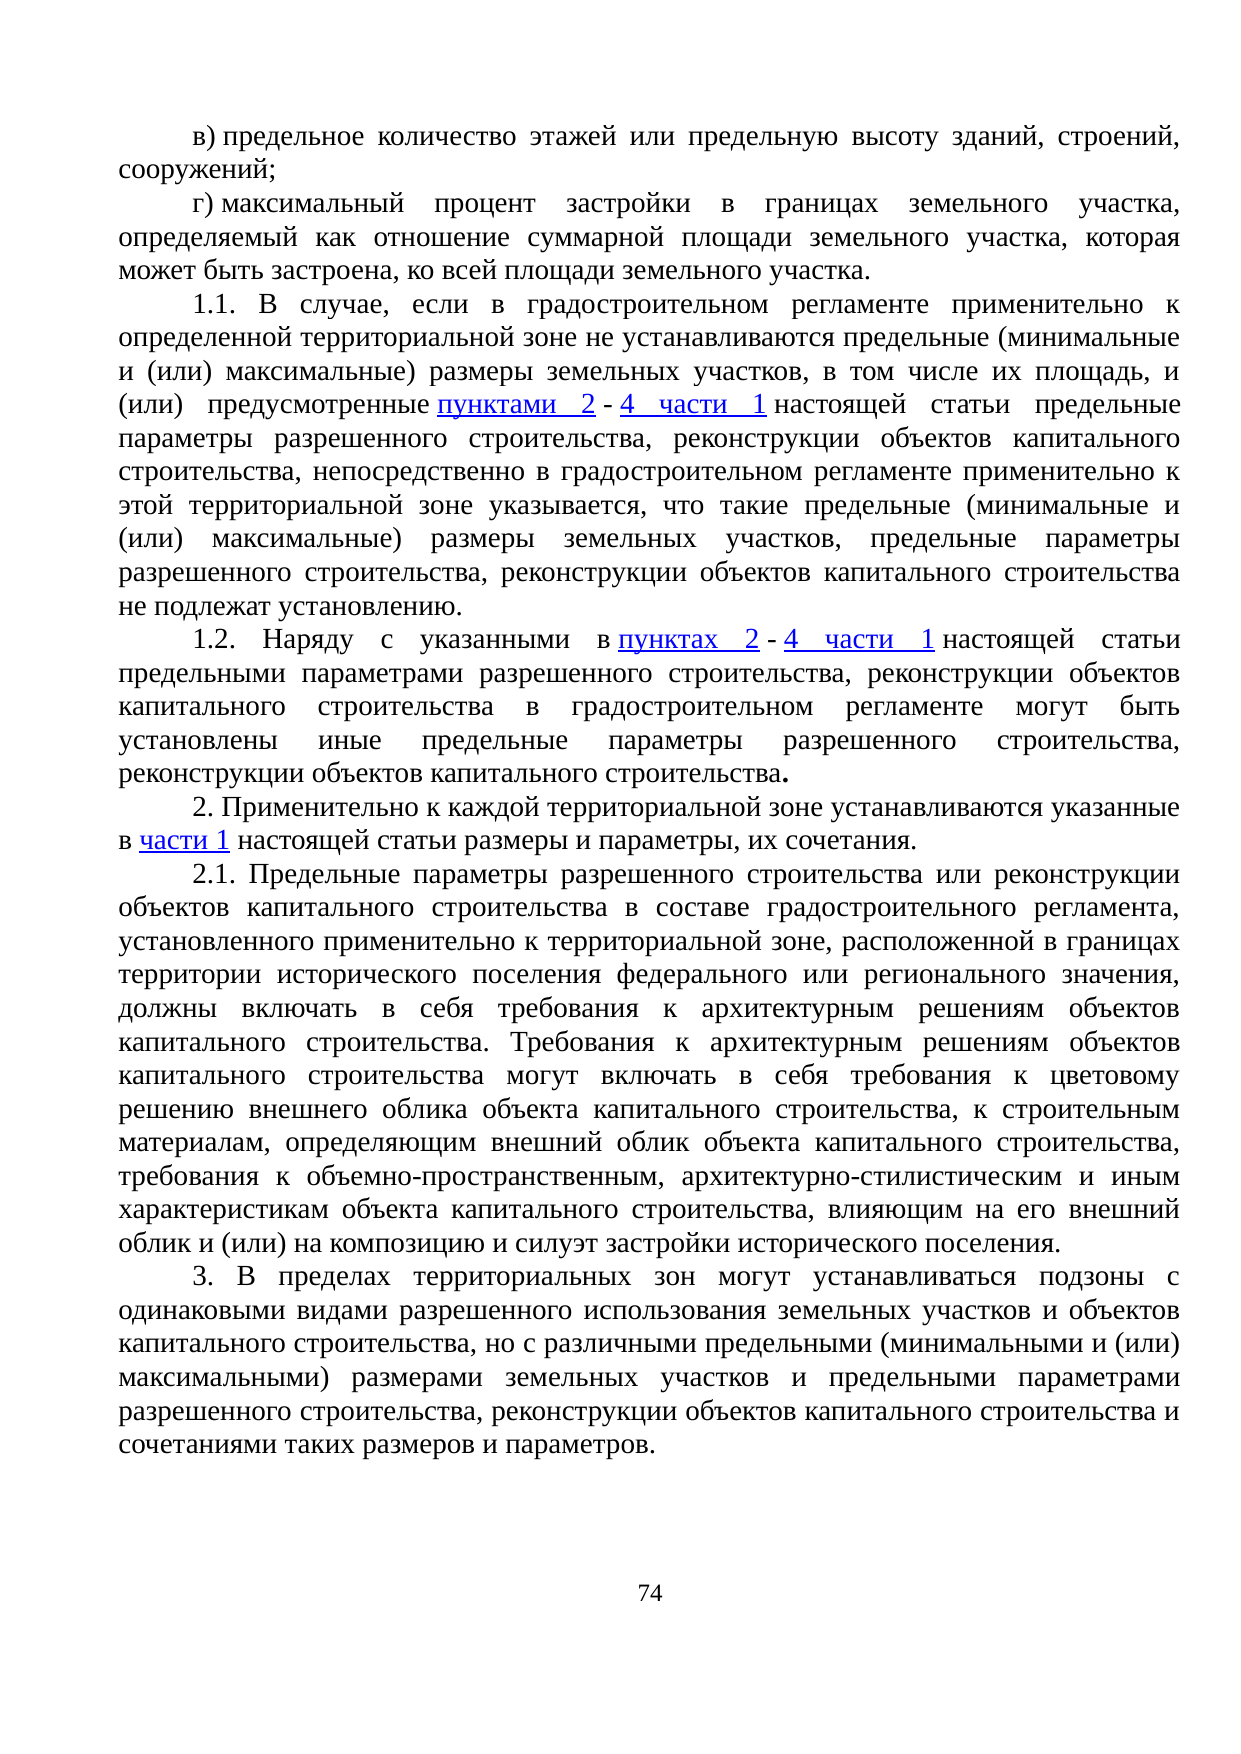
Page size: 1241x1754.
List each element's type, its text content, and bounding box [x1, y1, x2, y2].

text 3. В пределах территориальных зон могут устанавливаться подзоны с одинаковыми видами разрешенного использования земельных участков и объектов капитального строительства, но с различными предельными (минимальными и (или) максимальными) размерами земельных участков и предельными параметрами разрешенного строительства, реконструкции объектов капитального строительства и сочетаниями таких размеров и параметров. [118, 1258, 1181, 1460]
text 2. Применительно к каждой территориальной зоне устанавливаются указанные в части 1 настоящей статьи размеры и параметры, их сочетания. [118, 789, 1181, 856]
text в) предельное количество этажей или предельную высоту зданий, строений, сооружений; [118, 118, 1181, 185]
text 2.1. Предельные параметры разрешенного строительства или реконструкции объектов капитального строительства в составе градостроительного регламента, установленного применительно к территориальной зоне, расположенной в границах территории исторического поселения федерального или регионального значения, должны включать в себя требования к архитектурным решениям объектов капитального строительства. Требования к архитектурным решениям объектов капитального строительства могут включать в себя требования к цветовому решению внешнего облика объекта капитального строительства, к строительным материалам, определяющим внешний облик объекта капитального строительства, требования к объемно-пространственным, архитектурно-стилистическим и иным характеристикам объекта капитального строительства, влияющим на его внешний облик и (или) на композицию и силуэт застройки исторического поселения. [118, 856, 1181, 1258]
text г) максимальный процент застройки в границах земельного участка, определяемый как отношение суммарной площади земельного участка, которая может быть застроена, ко всей площади земельного участка. [118, 185, 1181, 286]
text 1.1. В случае, если в градостроительном регламенте применительно к определенной территориальной зоне не устанавливаются предельные (минимальные и (или) максимальные) размеры земельных участков, в том числе их площадь, и (или) предусмотренные пунктами 2 - 4 части 1 настоящей статьи предельные параметры разрешенного строительства, реконструкции объектов капитального строительства, непосредственно в градостроительном регламенте применительно к этой территориальной зоне указывается, что такие предельные (минимальные и (или) максимальные) размеры земельных участков, предельные параметры разрешенного строительства, реконструкции объектов капитального строительства не подлежат установлению. [118, 286, 1181, 621]
text 1.2. Наряду с указанными в пунктах 2 - 4 части 1 настоящей статьи предельными параметрами разрешенного строительства, реконструкции объектов капитального строительства в градостроительном регламенте могут быть установлены иные предельные параметры разрешенного строительства, реконструкции объектов капитального строительства. [118, 621, 1181, 789]
